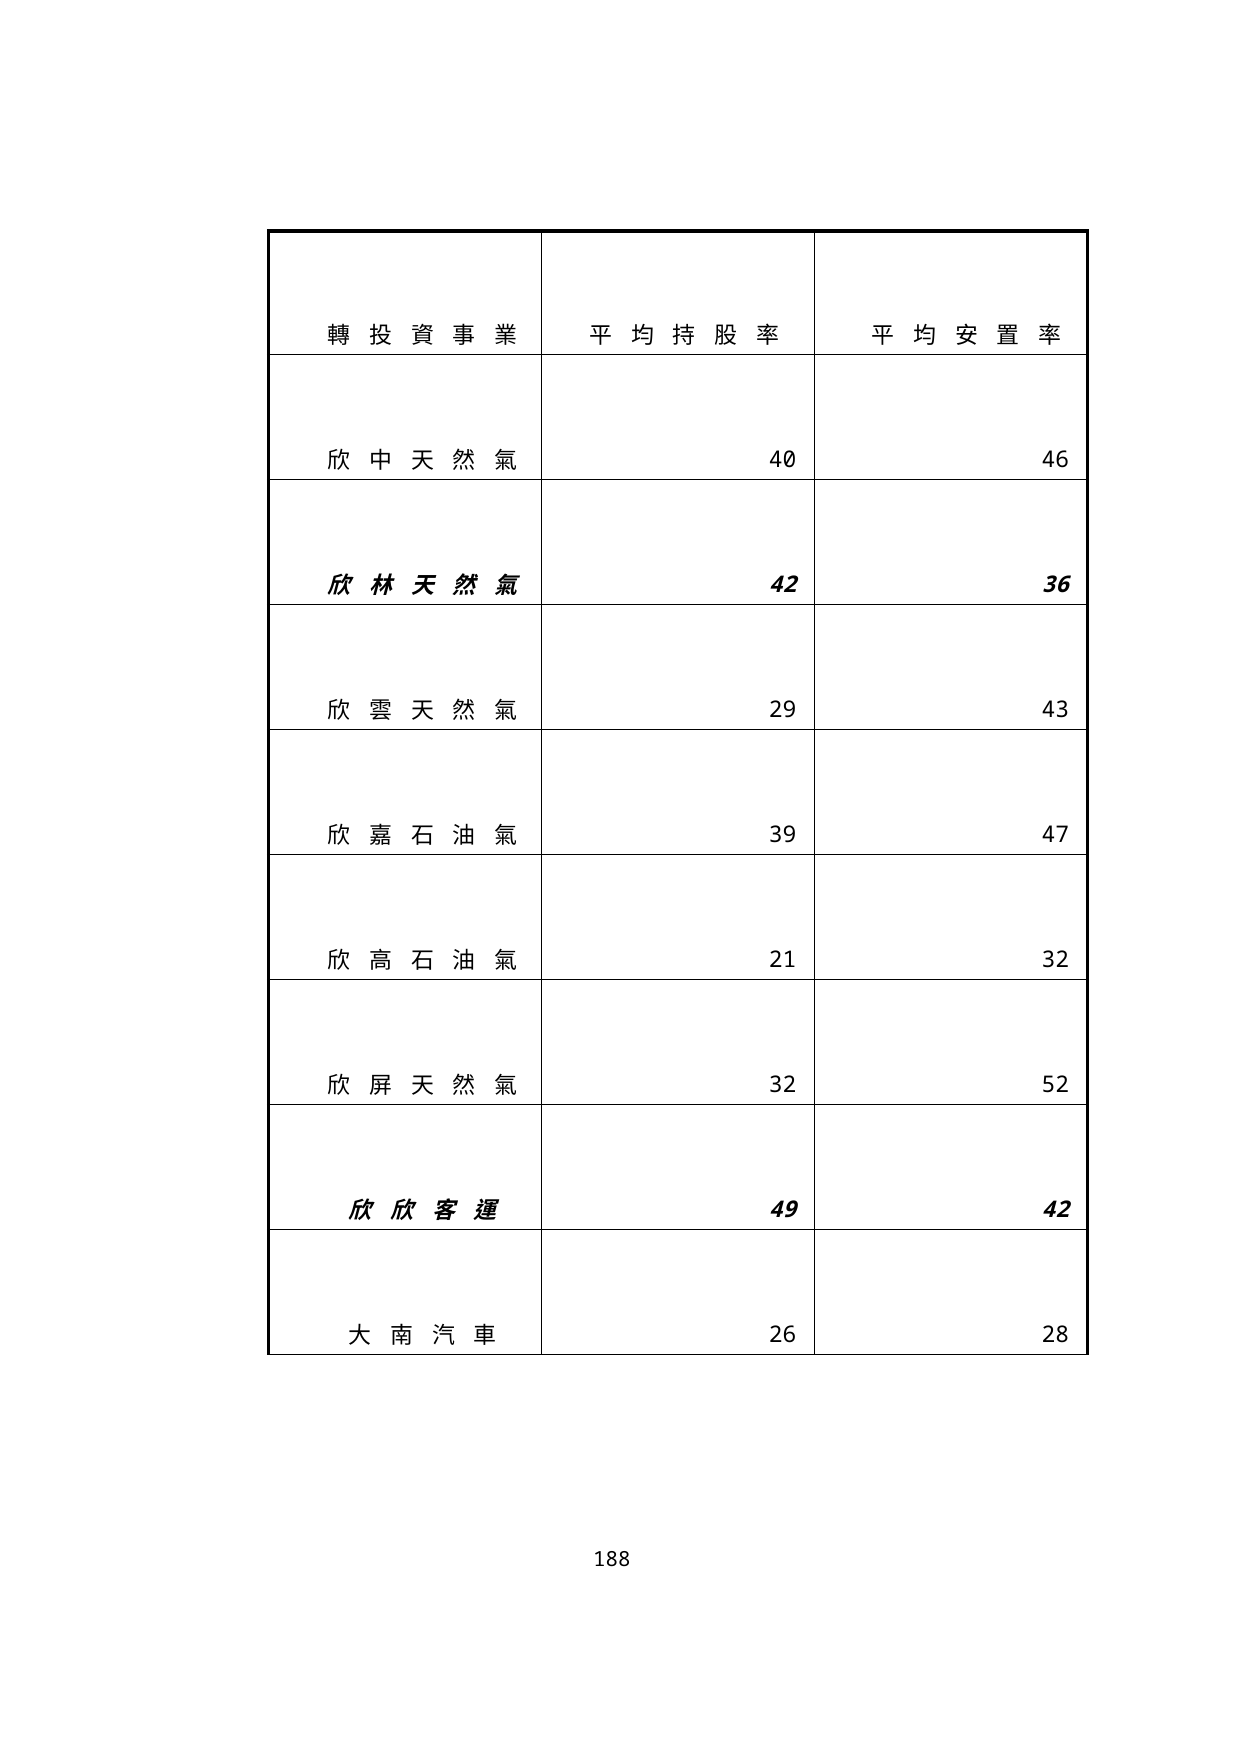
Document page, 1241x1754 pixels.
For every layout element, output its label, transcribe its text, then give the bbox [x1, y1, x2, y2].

table_cell 欣欣客運 [270, 1105, 541, 1229]
table_cell 29 [542, 605, 814, 729]
table_cell 大南汽車 [270, 1230, 541, 1354]
table_cell 欣嘉石油氣 [270, 730, 541, 854]
table_cell 39 [542, 730, 814, 854]
table_cell 42 [542, 480, 814, 604]
table_cell 21 [542, 855, 814, 979]
table_cell 32 [542, 980, 814, 1104]
table_cell 49 [542, 1105, 814, 1229]
table_cell 40 [542, 355, 814, 479]
table_cell 36 [815, 480, 1086, 604]
table_cell 52 [815, 980, 1086, 1104]
table_cell 欣雲天然氣 [270, 605, 541, 729]
table_header 平均安置率 [815, 233, 1086, 354]
table_cell 欣屏天然氣 [270, 980, 541, 1104]
table_cell 欣中天然氣 [270, 355, 541, 479]
table_cell 26 [542, 1230, 814, 1354]
table_header 轉投資事業 [270, 233, 541, 354]
table_cell 46 [815, 355, 1086, 479]
table_cell 欣高石油氣 [270, 855, 541, 979]
table_cell 32 [815, 855, 1086, 979]
table_cell 28 [815, 1230, 1086, 1354]
table_cell 43 [815, 605, 1086, 729]
table_cell 42 [815, 1105, 1086, 1229]
table_cell 欣林天然氣 [270, 480, 541, 604]
table_cell 47 [815, 730, 1086, 854]
table_header 平均持股率 [542, 233, 814, 354]
